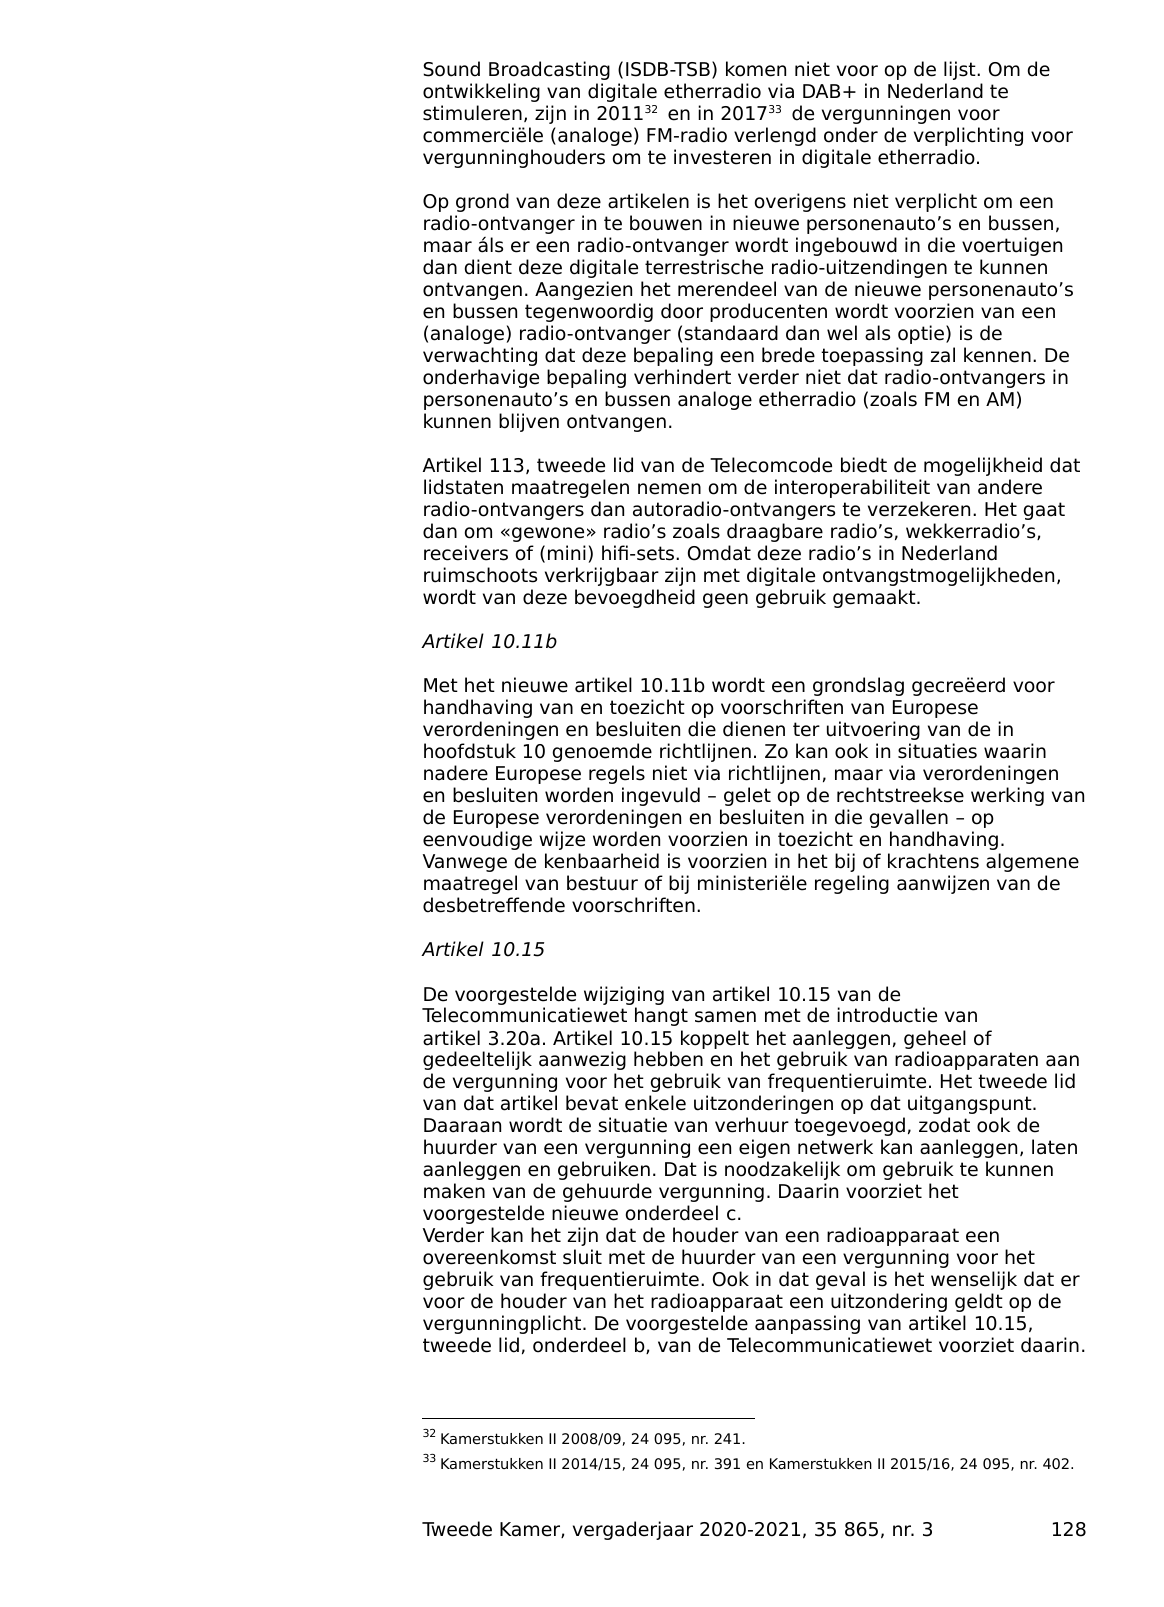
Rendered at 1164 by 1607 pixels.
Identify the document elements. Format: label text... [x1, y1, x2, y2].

subtitle Artikel 10.15 [422, 939, 1087, 961]
text De voorgestelde wijziging van artikel 10.15 van de Telecommunicatiewet hangt samen met de introductie van artikel 3.20a. Artikel 10.15 koppelt het aanleggen, geheel of gedeeltelijk aanwezig hebben en het gebruik van radioapparaten aan de vergunning voor het gebruik van frequentieruimte. Het tweede lid van dat artikel bevat enkele uitzonderingen op dat uitgangspunt. Daaraan wordt de situatie van verhuur toegevoegd, zodat ook de huurder van een vergunning een eigen netwerk kan aanleggen, laten aanleggen en gebruiken. Dat is noodzakelijk om gebruik te kunnen maken van de gehuurde vergunning. Daarin voorziet het voorgestelde nieuwe onderdeel c. [422, 983, 1087, 1225]
text Kamerstukken II 2008/09, 24 095, nr. 241. [422, 1427, 1087, 1449]
text Artikel 113, tweede lid van de Telecomcode biedt de mogelijkheid dat lidstaten maatregelen nemen om de interoperabiliteit van andere radio-ontvangers dan autoradio-ontvangers te verzekeren. Het gaat dan om «gewone» radio’s zoals draagbare radio’s, wekkerradio’s, receivers of (mini) hifi-sets. Omdat deze radio’s in Nederland ruimschoots verkrijgbaar zijn met digitale ontvangstmogelijkheden, wordt van deze bevoegdheid geen gebruik gemaakt. [422, 455, 1087, 609]
text Kamerstukken II 2014/15, 24 095, nr. 391 en Kamerstukken II 2015/16, 24 095, nr. 402. [422, 1452, 1087, 1474]
subtitle Artikel 10.11b [422, 631, 1087, 653]
text Sound Broadcasting (ISDB-TSB) komen niet voor op de lijst. Om de ontwikkeling van digitale etherradio via DAB+ in Nederland te stimuleren, zijn in 2011 en in 2017 de vergunningen voor commerciële (analoge) FM-radio verlengd onder de verplichting voor vergunninghouders om te investeren in digitale etherradio. [422, 59, 1087, 169]
text Met het nieuwe artikel 10.11b wordt een grondslag gecreëerd voor handhaving van en toezicht op voorschriften van Europese verordeningen en besluiten die dienen ter uitvoering van de in hoofdstuk 10 genoemde richtlijnen. Zo kan ook in situaties waarin nadere Europese regels niet via richtlijnen, maar via verordeningen en besluiten worden ingevuld – gelet op de rechtstreekse werking van de Europese verordeningen en besluiten in die gevallen – op eenvoudige wijze worden voorzien in toezicht en handhaving. Vanwege de kenbaarheid is voorzien in het bij of krachtens algemene maatregel van bestuur of bij ministeriële regeling aanwijzen van de desbetreffende voorschriften. [422, 675, 1087, 917]
text Op grond van deze artikelen is het overigens niet verplicht om een radio-ontvanger in te bouwen in nieuwe personenauto’s en bussen, maar áls er een radio-ontvanger wordt ingebouwd in die voertuigen dan dient deze digitale terrestrische radio-uitzendingen te kunnen ontvangen. Aangezien het merendeel van de nieuwe personenauto’s en bussen tegenwoordig door producenten wordt voorzien van een (analoge) radio-ontvanger (standaard dan wel als optie) is de verwachting dat deze bepaling een brede toepassing zal kennen. De onderhavige bepaling verhindert verder niet dat radio-ontvangers in personenauto’s en bussen analoge etherradio (zoals FM en AM) kunnen blijven ontvangen. [422, 191, 1087, 433]
text Verder kan het zijn dat de houder van een radioapparaat een overeenkomst sluit met de huurder van een vergunning voor het gebruik van frequentieruimte. Ook in dat geval is het wenselijk dat er voor de houder van het radioapparaat een uitzondering geldt op de vergunningplicht. De voorgestelde aanpassing van artikel 10.15, tweede lid, onderdeel b, van de Telecommunicatiewet voorziet daarin. [422, 1225, 1087, 1357]
